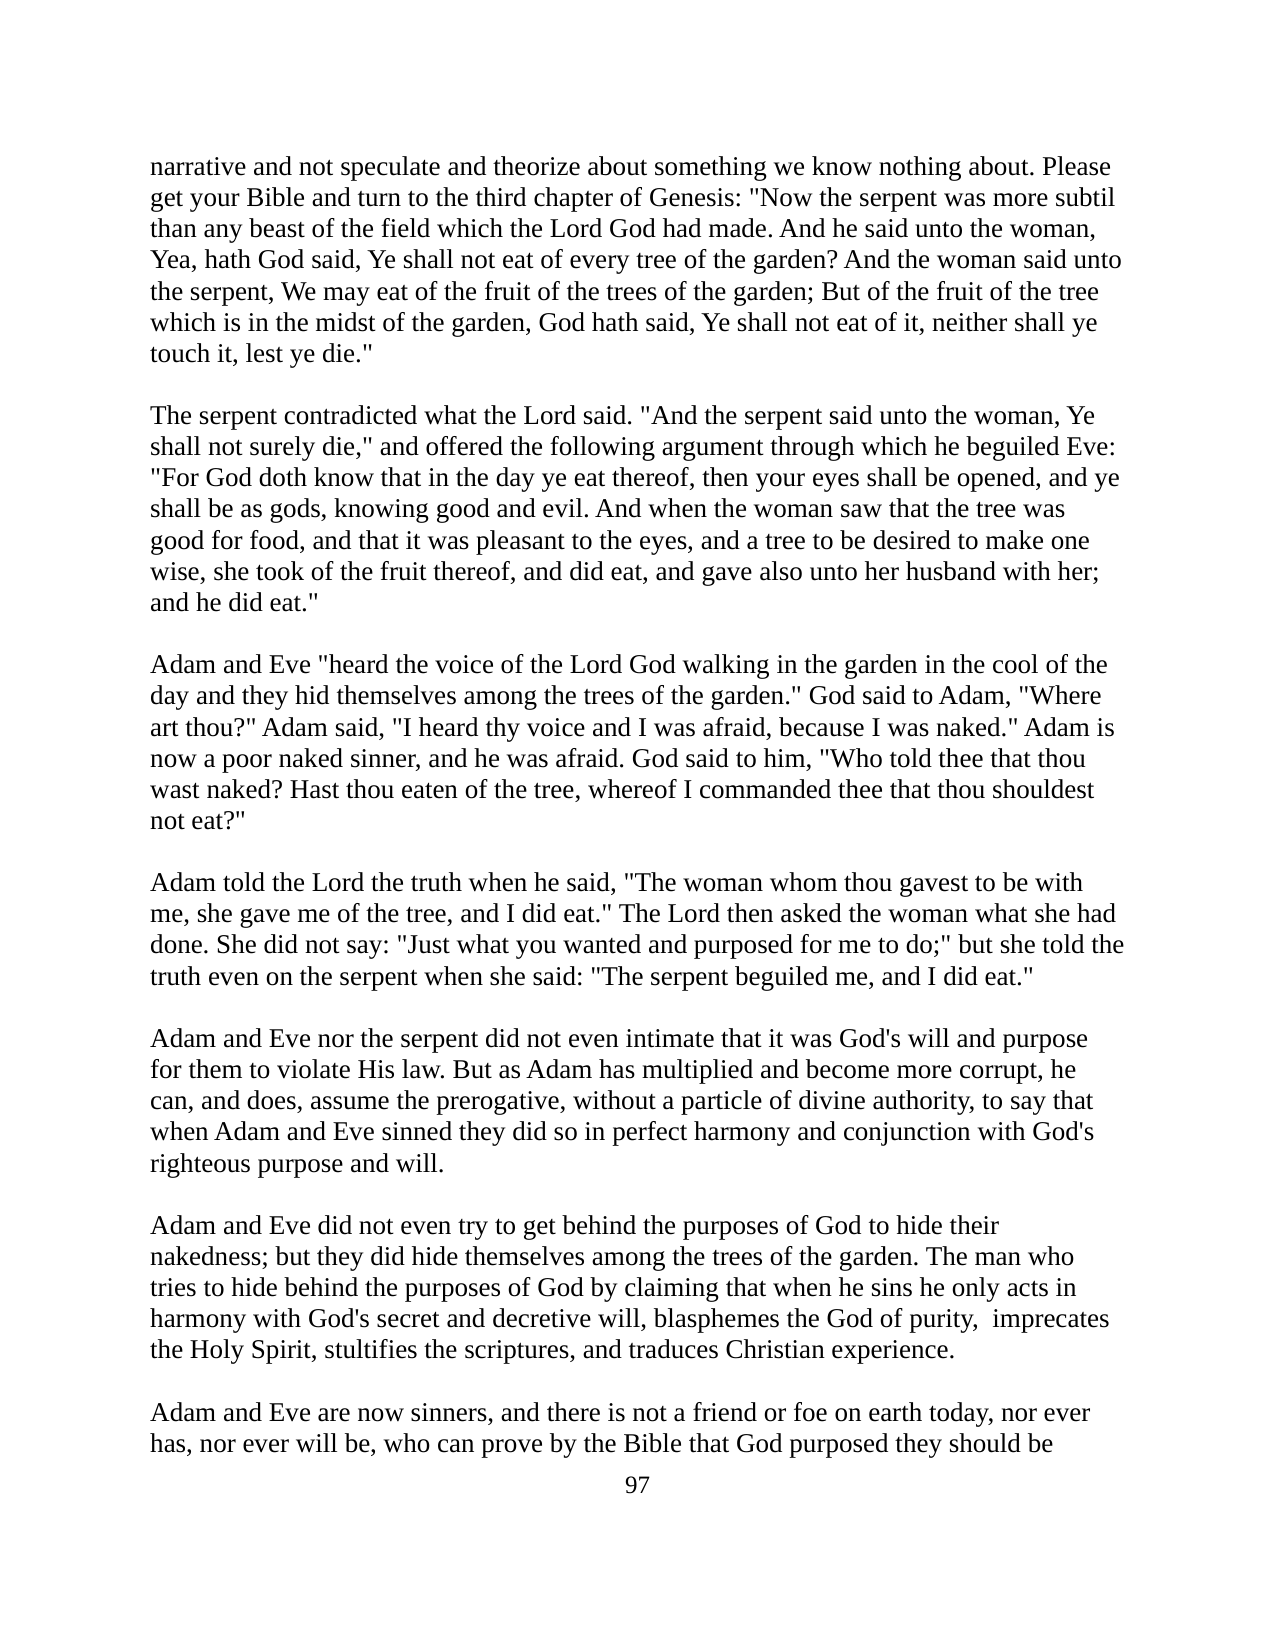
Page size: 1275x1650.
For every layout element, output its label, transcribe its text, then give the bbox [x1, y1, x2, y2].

text Adam and Eve did not even try to get behind the purposes of God to hide their nakedness; but they did hide themselves among the trees of the garden. The man who tries to hide behind the purposes of God by claiming that when he sins he only acts in harmony with God's secret and decretive will, blasphemes the God of purity, imprecates the Holy Spirit, stultifies the scriptures, and traduces Christian experience. [150, 1209, 1125, 1365]
text Adam and Eve "heard the voice of the Lord God walking in the garden in the cool of the day and they hid themselves among the trees of the garden." God said to Adam, "Where art thou?" Adam said, "I heard thy voice and I was afraid, because I was naked." Adam is now a poor naked sinner, and he was afraid. God said to him, "Who told thee that thou wast naked? Hast thou eaten of the tree, whereof I commanded thee that thou shouldest not eat?" [150, 648, 1125, 835]
text narrative and not speculate and theorize about something we know nothing about. Please get your Bible and turn to the third chapter of Genesis: "Now the serpent was more subtil than any beast of the field which the Lord God had made. And he said unto the woman, Yea, hath God said, Ye shall not eat of every tree of the garden? And the woman said unto the serpent, We may eat of the fruit of the trees of the garden; But of the fruit of the tree which is in the midst of the garden, God hath said, Ye shall not eat of it, neither shall ye touch it, lest ye die." [150, 150, 1125, 368]
text Adam and Eve are now sinners, and there is not a friend or foe on earth today, nor ever has, nor ever will be, who can prove by the Bible that God purposed they should be [150, 1396, 1125, 1458]
text The serpent contradicted what the Lord said. "And the serpent said unto the woman, Ye shall not surely die," and offered the following argument through which he beguiled Eve: "For God doth know that in the day ye eat thereof, then your eyes shall be opened, and ye shall be as gods, knowing good and evil. And when the woman saw that the tree was good for food, and that it was pleasant to the eyes, and a tree to be desired to make one wise, she took of the fruit thereof, and did eat, and gave also unto her husband with her; and he did eat." [150, 399, 1125, 617]
text Adam and Eve nor the serpent did not even intimate that it was God's will and purpose for them to violate His law. But as Adam has multiplied and become more corrupt, he can, and does, assume the prerogative, without a particle of divine authority, to say that when Adam and Eve sinned they did so in perfect harmony and conjunction with God's righteous purpose and will. [150, 1022, 1125, 1178]
text Adam told the Lord the truth when he said, "The woman whom thou gavest to be with me, she gave me of the tree, and I did eat." The Lord then asked the woman what she had done. She did not say: "Just what you wanted and purposed for me to do;" but she told the truth even on the serpent when she said: "The serpent beguiled me, and I did eat." [150, 866, 1125, 991]
